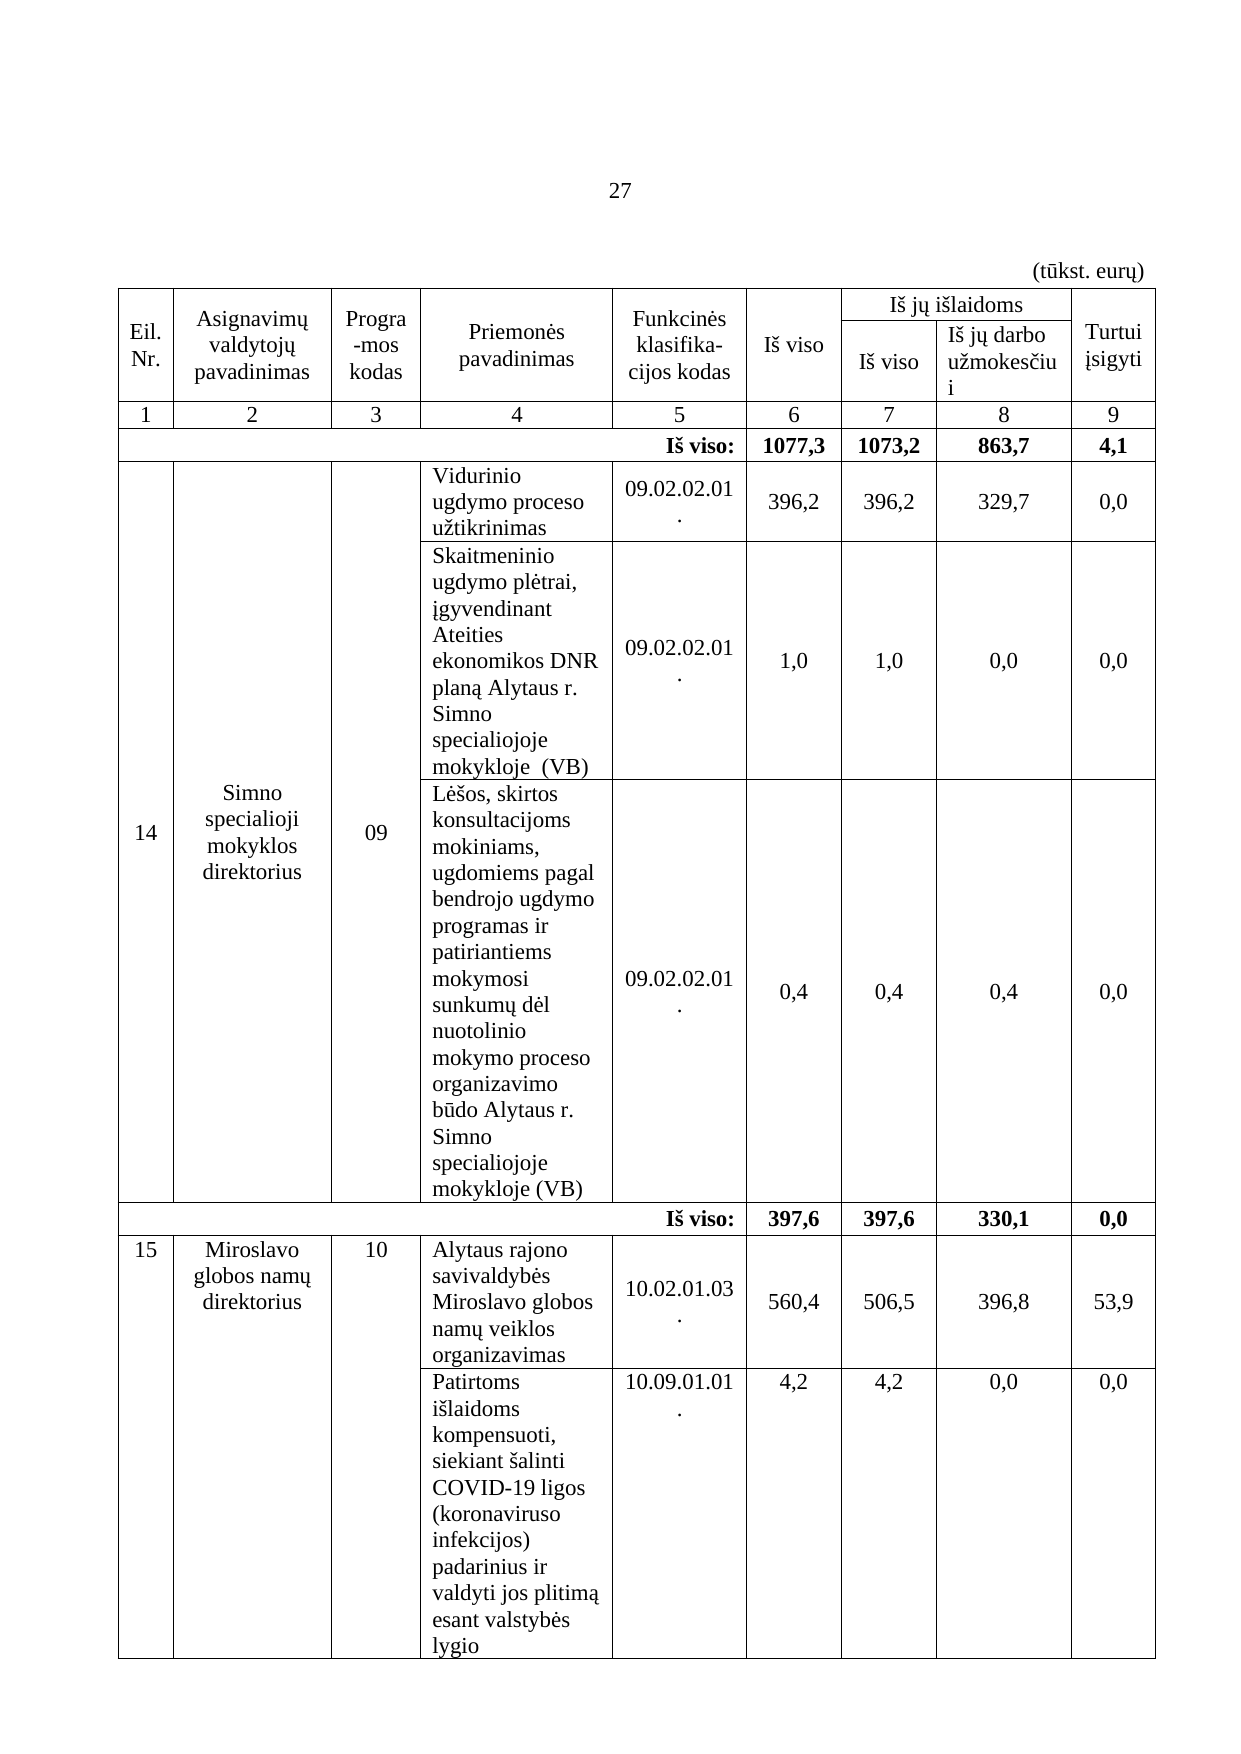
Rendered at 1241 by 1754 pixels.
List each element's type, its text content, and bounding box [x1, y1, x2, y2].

table_cell Skaitmeninio ugdymo plėtrai, įgyvendinant Ateities ekonomikos DNR planą Alytaus r. Simno specialiojoje mokykloje (VB) [421, 542, 612, 779]
table_cell 9 [1072, 402, 1155, 428]
table_cell 396,2 [842, 462, 936, 541]
table_cell Iš jų išlaidoms [842, 289, 1071, 320]
table_cell Funkcinės klasifika-cijos kodas [613, 289, 746, 401]
table_cell 09.02.02.01. [613, 542, 746, 779]
table_cell Iš viso [842, 321, 936, 401]
table_header [746, 253, 841, 288]
table_cell 7 [842, 402, 936, 428]
table_cell 506,5 [842, 1236, 936, 1367]
table_cell Priemonės pavadinimas [421, 289, 612, 401]
table_cell 2 [174, 402, 331, 428]
table_cell Alytaus rajono savivaldybės Miroslavo globos namų veiklos organizavimas [421, 1236, 612, 1367]
table_header [841, 253, 936, 288]
table_cell Vidurinio ugdymo proceso užtikrinimas [421, 462, 612, 541]
table_cell 1,0 [747, 542, 841, 779]
table_cell 0,0 [937, 1369, 1071, 1658]
table_cell 0,0 [1072, 1369, 1155, 1658]
table_header [173, 253, 331, 288]
table_header [331, 253, 421, 288]
table_cell 0,0 [1072, 780, 1155, 1202]
table_cell Lėšos, skirtos konsultacijoms mokiniams, ugdomiems pagal bendrojo ugdymo programas ir patiriantiems mokymosi sunkumų dėl nuotolinio mokymo proceso organizavimo būdo Alytaus r. Simno specialiojoje mokykloje (VB) [421, 780, 612, 1202]
table_cell 09 [332, 462, 420, 1202]
table_cell 10.09.01.01. [613, 1369, 746, 1658]
table_cell 560,4 [747, 1236, 841, 1367]
table_cell 09.02.02.01. [613, 780, 746, 1202]
table_cell 10.02.01.03. [613, 1236, 746, 1367]
table_cell 5 [613, 402, 746, 428]
table_cell 330,1 [937, 1203, 1071, 1234]
table_cell 14 [119, 462, 173, 1202]
table_header [613, 253, 746, 288]
table_cell 0,0 [1072, 462, 1155, 541]
table_cell 397,6 [842, 1203, 936, 1234]
table_cell 396,8 [937, 1236, 1071, 1367]
table_cell 1,0 [842, 542, 936, 779]
table_cell 0,4 [842, 780, 936, 1202]
table_cell 4,2 [842, 1369, 936, 1658]
table_cell 863,7 [937, 429, 1071, 461]
table_cell 397,6 [747, 1203, 841, 1234]
table_cell 329,7 [937, 462, 1071, 541]
table_cell Eil. Nr. [119, 289, 173, 401]
table_cell 1073,2 [842, 429, 936, 461]
table_cell 53,9 [1072, 1236, 1155, 1367]
table_cell 4 [421, 402, 612, 428]
table_cell Progra-mos kodas [332, 289, 420, 401]
table_cell 6 [747, 402, 841, 428]
table_header (tūkst. eurų) [936, 253, 1156, 288]
table_cell 8 [937, 402, 1071, 428]
table_cell Turtui įsigyti [1072, 289, 1155, 401]
table_cell 0,4 [747, 780, 841, 1202]
table_cell 1 [119, 402, 173, 428]
table_cell 4,2 [747, 1369, 841, 1658]
table_cell Iš viso: [119, 1203, 746, 1234]
table_cell Patirtoms išlaidoms kompensuoti, siekiant šalinti COVID-19 ligos (koronaviruso infekcijos) padarinius ir valdyti jos plitimą esant valstybės lygio [421, 1369, 612, 1658]
table_cell Iš viso: [119, 429, 746, 461]
table_cell Iš jų darbo užmokesčiui [937, 321, 1071, 401]
table_cell 4,1 [1072, 429, 1155, 461]
table_cell Simno specialioji mokyklos direktorius [174, 462, 331, 1202]
table_cell 10 [332, 1236, 420, 1658]
table_header [421, 253, 613, 288]
table_cell Iš viso [747, 289, 841, 401]
table_cell 15 [119, 1236, 173, 1658]
table_cell 09.02.02.01. [613, 462, 746, 541]
table_cell Asignavimų valdytojų pavadinimas [174, 289, 331, 401]
table_cell 396,2 [747, 462, 841, 541]
table_header [118, 253, 173, 288]
table_cell Miroslavo globos namų direktorius [174, 1236, 331, 1658]
table_cell 0,0 [937, 542, 1071, 779]
table_cell 0,0 [1072, 1203, 1155, 1234]
table_cell 0,4 [937, 780, 1071, 1202]
table_cell 1077,3 [747, 429, 841, 461]
table_cell 0,0 [1072, 542, 1155, 779]
table_cell 3 [332, 402, 420, 428]
